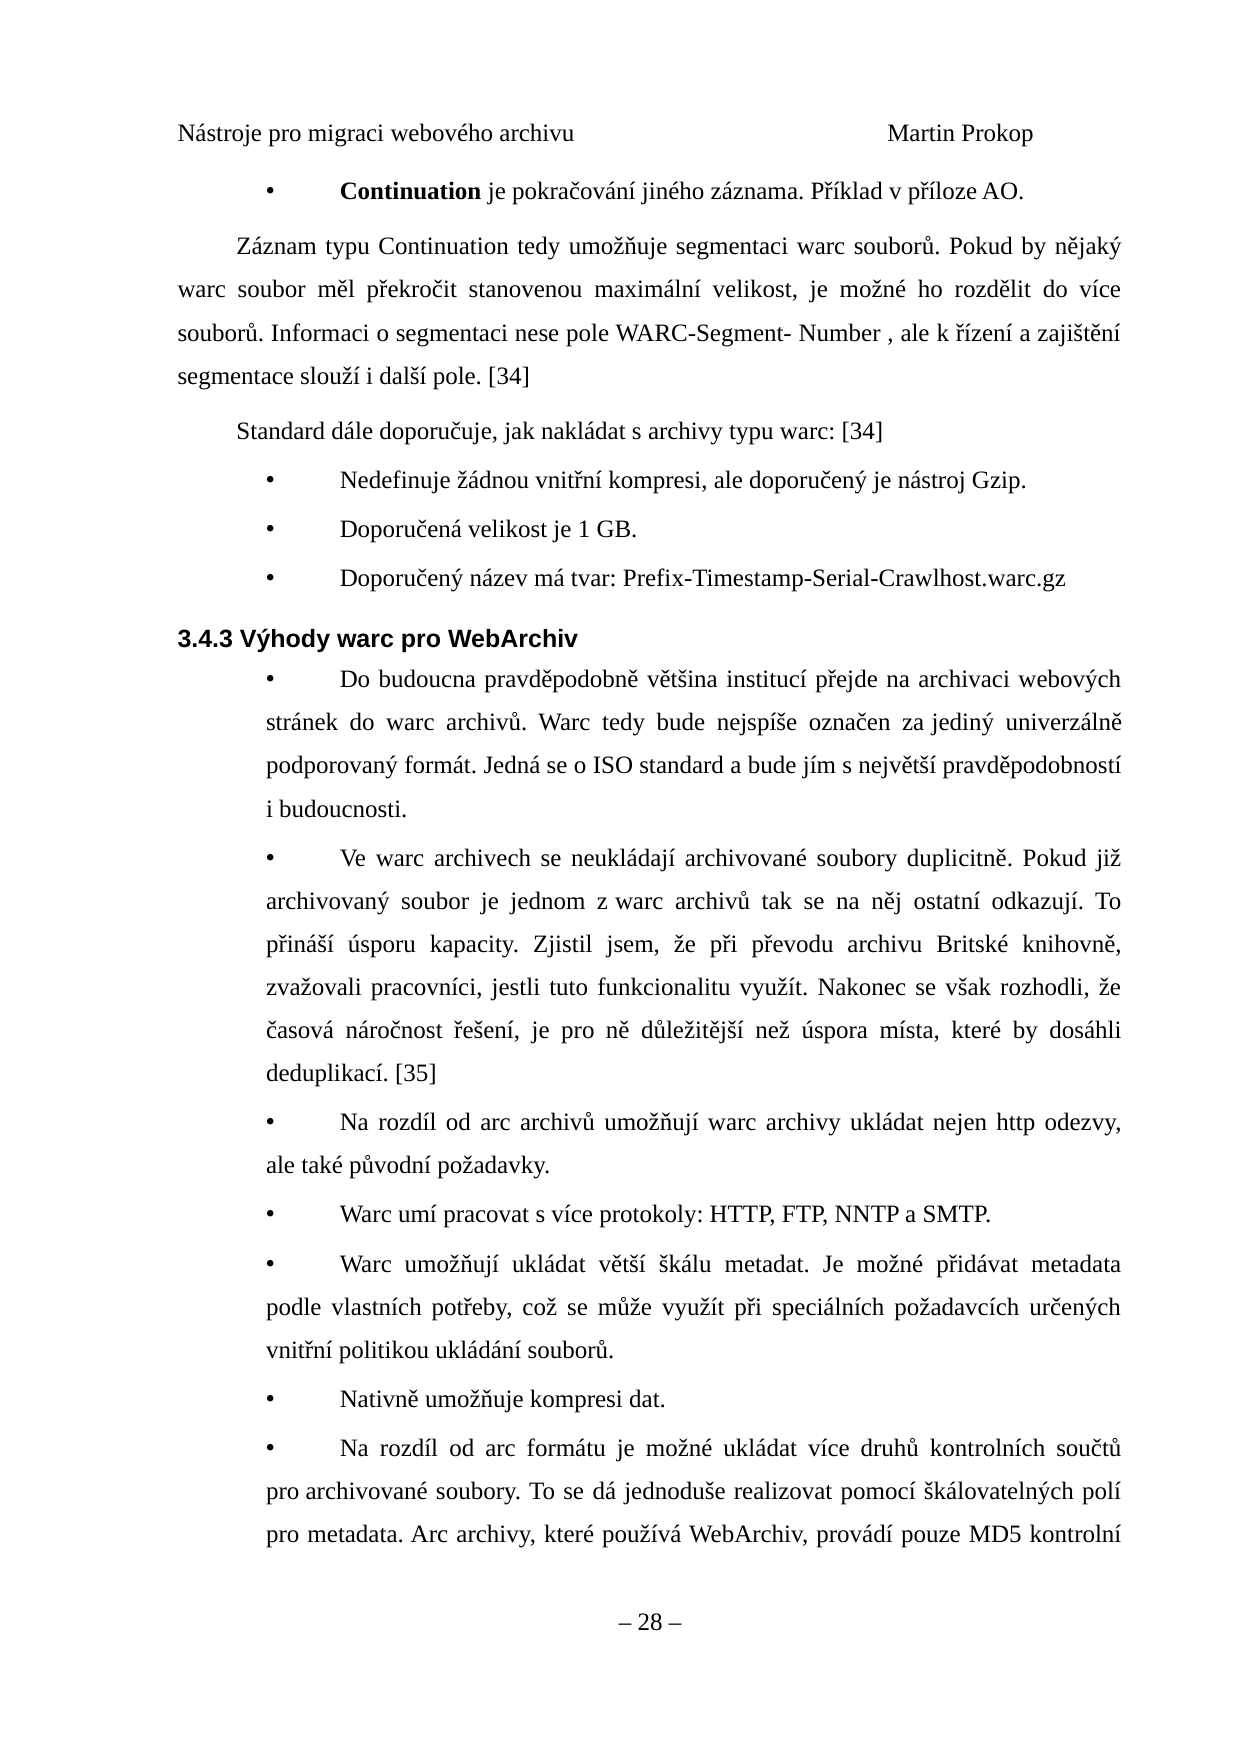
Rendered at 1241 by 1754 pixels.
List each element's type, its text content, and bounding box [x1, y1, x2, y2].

list Do budoucna pravděpodobně většina institucí přejde na archivaci webových stránek do warc archivů. Warc tedy bude nejspíše označen za jediný univerzálně podporovaný formát. Jedná se o ISO standard a bude jím s největší pravděpodobností i budoucnosti. [266, 664, 1122, 822]
list Nedefinuje žádnou vnitřní kompresi, ale doporučený je nástroj Gzip. [266, 465, 1122, 493]
list Na rozdíl od arc formátu je možné ukládat více druhů kontrolních součtů pro archivované soubory. To se dá jednoduše realizovat pomocí škálovatelných polí pro metadata. Arc archivy, které používá WebArchiv, provádí pouze MD5 kontrolní [266, 1433, 1122, 1548]
list Warc umožňují ukládat větší škálu metadat. Je možné přidávat metadata podle vlastních potřeby, což se může využít při speciálních požadavcích určených vnitřní politikou ukládání souborů. [266, 1249, 1122, 1364]
list Continuation je pokračování jiného záznama. Příklad v příloze AO. [266, 176, 1122, 205]
list Doporučená velikost je 1 GB. [266, 514, 1122, 543]
text Záznam typu Continuation tedy umožňuje segmentaci warc souborů. Pokud by nějaký warc soubor měl překročit stanovenou maximální velikost, je možné ho rozdělit do více souborů. Informaci o segmentaci nese pole WARC-Segment- Number , ale k řízení a zajištění segmentace slouží i další pole. [34] [177, 231, 1122, 389]
text Standard dále doporučuje, jak nakládat s archivy typu warc: [34] [177, 416, 1122, 444]
list Na rozdíl od arc archivů umožňují warc archivy ukládat nejen http odezvy, ale také původní požadavky. [266, 1107, 1122, 1179]
list Doporučený název má tvar: Prefix-Timestamp-Serial-Crawlhost.warc.gz [266, 563, 1122, 592]
list Warc umí pracovat s více protokoly: HTTP, FTP, NNTP a SMTP. [266, 1199, 1122, 1228]
list Nativně umožňuje kompresi dat. [266, 1384, 1122, 1413]
list Ve warc archivech se neukládají archivované soubory duplicitně. Pokud již archivovaný soubor je jednom z warc archivů tak se na něj ostatní odkazují. To přináší úsporu kapacity. Zjistil jsem, že při převodu archivu Britské knihovně, zvažovali pracovníci, jestli tuto funkcionalitu využít. Nakonec se však rozhodli, že časová náročnost řešení, je pro ně důležitější než úspora místa, které by dosáhli deduplikací. [35] [266, 843, 1122, 1087]
subtitle 3.4.3 Výhody warc pro WebArchiv [177, 624, 1122, 652]
